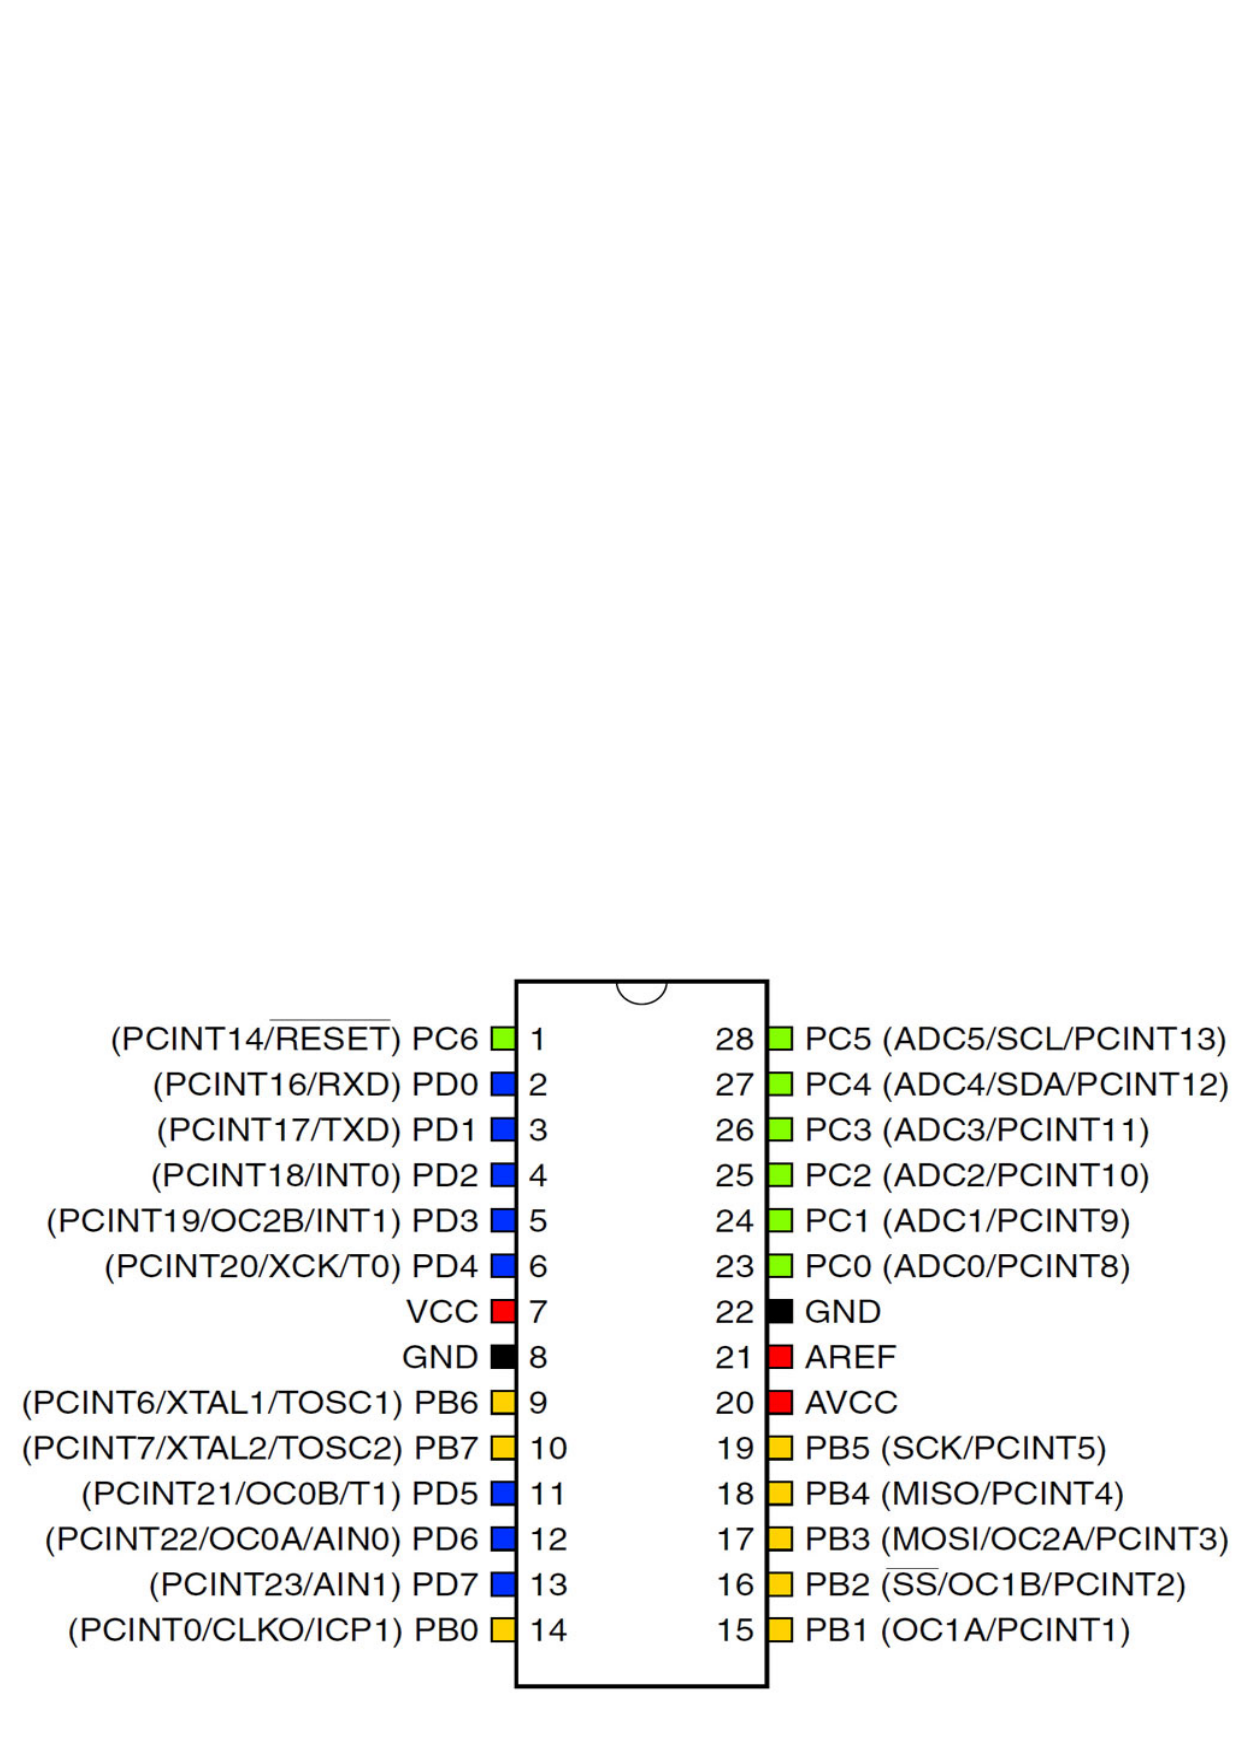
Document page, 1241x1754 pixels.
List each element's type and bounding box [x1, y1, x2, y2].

picture [8, 915, 1241, 1754]
